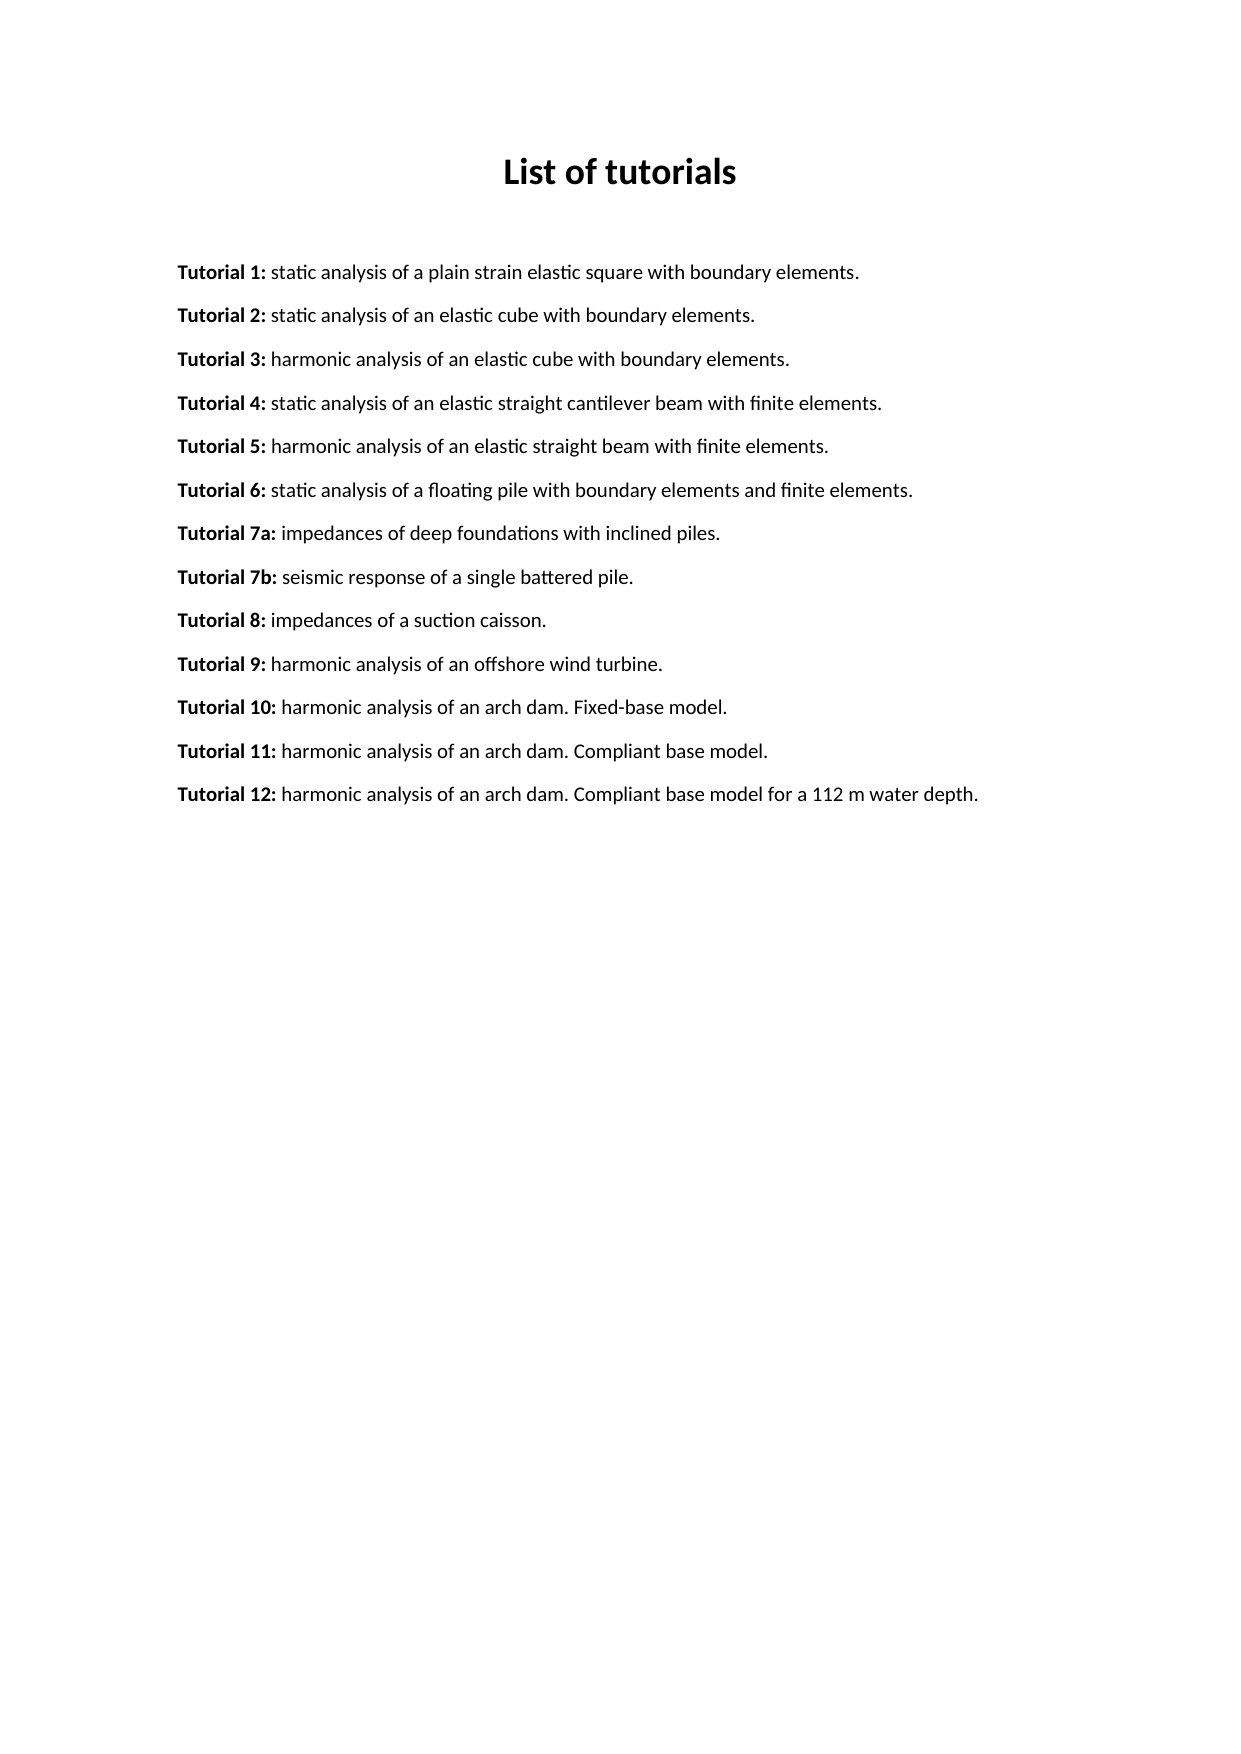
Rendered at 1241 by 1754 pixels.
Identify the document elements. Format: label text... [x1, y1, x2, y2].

text Tutorial 8: impedances of a suction caisson. [177, 607, 1063, 633]
text Tutorial 10: harmonic analysis of an arch dam. Fixed-base model. [177, 694, 1063, 720]
text Tutorial 1: static analysis of a plain strain elastic square with boundary elements. [177, 259, 1063, 284]
text Tutorial 11: harmonic analysis of an arch dam. Compliant base model. [177, 738, 1063, 763]
text Tutorial 5: harmonic analysis of an elastic straight beam with finite elements. [177, 433, 1063, 459]
text Tutorial 2: static analysis of an elastic cube with boundary elements. [177, 303, 1063, 328]
text Tutorial 7a: impedances of deep foundations with inclined piles. [177, 520, 1063, 546]
text Tutorial 4: static analysis of an elastic straight cantilever beam with finite elements. [177, 390, 1063, 415]
text Tutorial 9: harmonic analysis of an offshore wind turbine. [177, 651, 1063, 676]
text List of tutorials [177, 148, 1063, 193]
text Tutorial 3: harmonic analysis of an elastic cube with boundary elements. [177, 346, 1063, 372]
text Tutorial 6: static analysis of a floating pile with boundary elements and finite elements. [177, 477, 1063, 502]
text Tutorial 7b: seismic response of a single battered pile. [177, 564, 1063, 589]
text Tutorial 12: harmonic analysis of an arch dam. Compliant base model for a 112 m water depth. [177, 782, 1063, 807]
